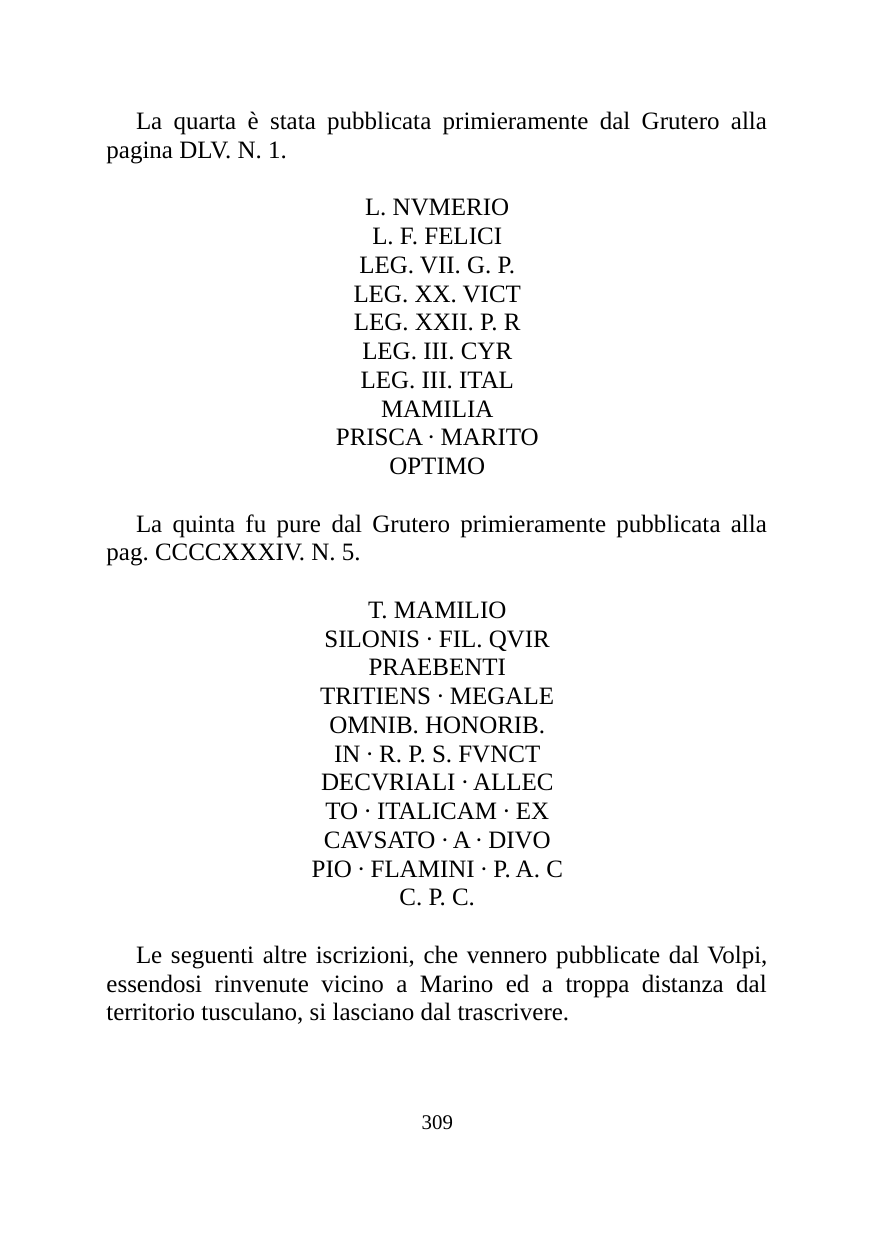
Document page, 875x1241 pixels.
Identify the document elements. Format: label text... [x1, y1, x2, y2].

text IN ∙ R. P. S. FVNCT [106, 739, 768, 767]
text L. NVMERIO [106, 192, 768, 221]
text MAMILIA [106, 394, 768, 422]
text TRITIENS ∙ MEGALE [106, 681, 768, 710]
text La quarta è stata pubblicata primieramente dal Grutero alla pagina DLV. N. 1. [106, 106, 768, 164]
text Le seguenti altre iscrizioni, che vennero pubblicate dal Volpi, essendosi rinvenute vicino a Marino ed a troppa distanza dal territorio tusculano, si lasciano dal trascrivere. [106, 940, 768, 1026]
text PIO ∙ FLAMINI ∙ P. A. C [106, 854, 768, 882]
text OPTIMO [106, 451, 768, 480]
text PRAEBENTI [106, 652, 768, 681]
text PRISCA ∙ MARITO [106, 422, 768, 451]
text T. MAMILIO [106, 595, 768, 624]
text OMNIB. HONORIB. [106, 710, 768, 739]
text SILONIS ∙ FIL. QVIR [106, 624, 768, 652]
text C. P. C. [106, 882, 768, 911]
text La quinta fu pure dal Grutero primieramente pubblicata alla pag. CCCCXXXIV. N. 5. [106, 509, 768, 566]
text TO ∙ ITALICAM ∙ EX [106, 796, 768, 825]
text L. F. FELICI [106, 221, 768, 250]
text CAVSATO ∙ A ∙ DIVO [106, 825, 768, 854]
text LEG. III. CYR [106, 336, 768, 365]
text LEG. III. ITAL [106, 365, 768, 394]
text LEG. XX. VICT [106, 279, 768, 307]
text DECVRIALI ∙ ALLEC [106, 767, 768, 796]
text LEG. VII. G. P. [106, 250, 768, 279]
text LEG. XXII. P. R [106, 307, 768, 336]
